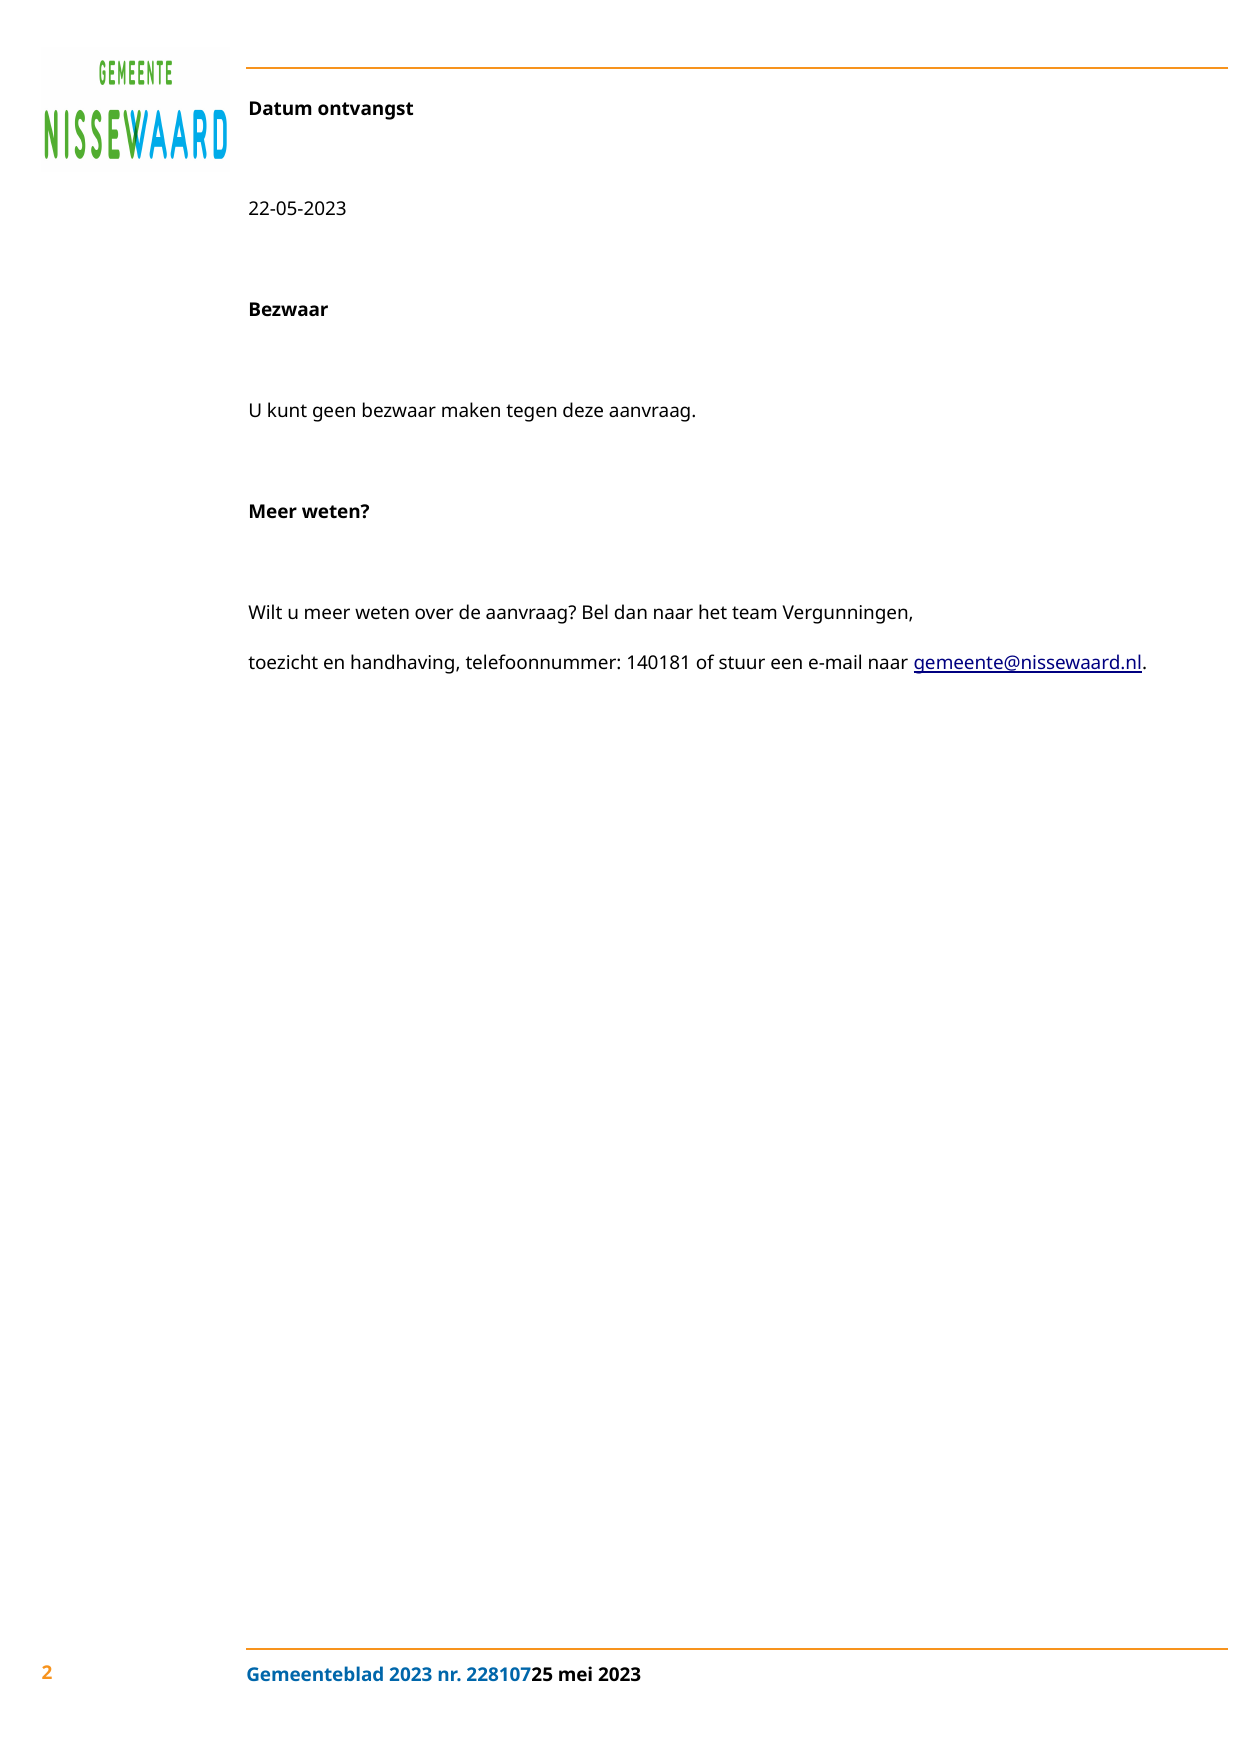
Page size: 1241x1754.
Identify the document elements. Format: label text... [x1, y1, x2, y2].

text Meer weten? [248, 498, 1152, 524]
text U kunt geen bezwaar maken tegen deze aanvraag. [248, 397, 1152, 423]
text Wilt u meer weten over de aanvraag? Bel dan naar het team Vergunningen, [248, 599, 1152, 625]
picture [41, 47, 231, 172]
text toezicht en handhaving, telefoonnummer: 140181 of stuur een e-mail naar gemeente@nissewaard.nl. [248, 649, 1152, 675]
text 22-05-2023 [248, 196, 1152, 221]
text Bezwaar [248, 296, 1152, 322]
text Datum ontvangst [248, 95, 1152, 121]
